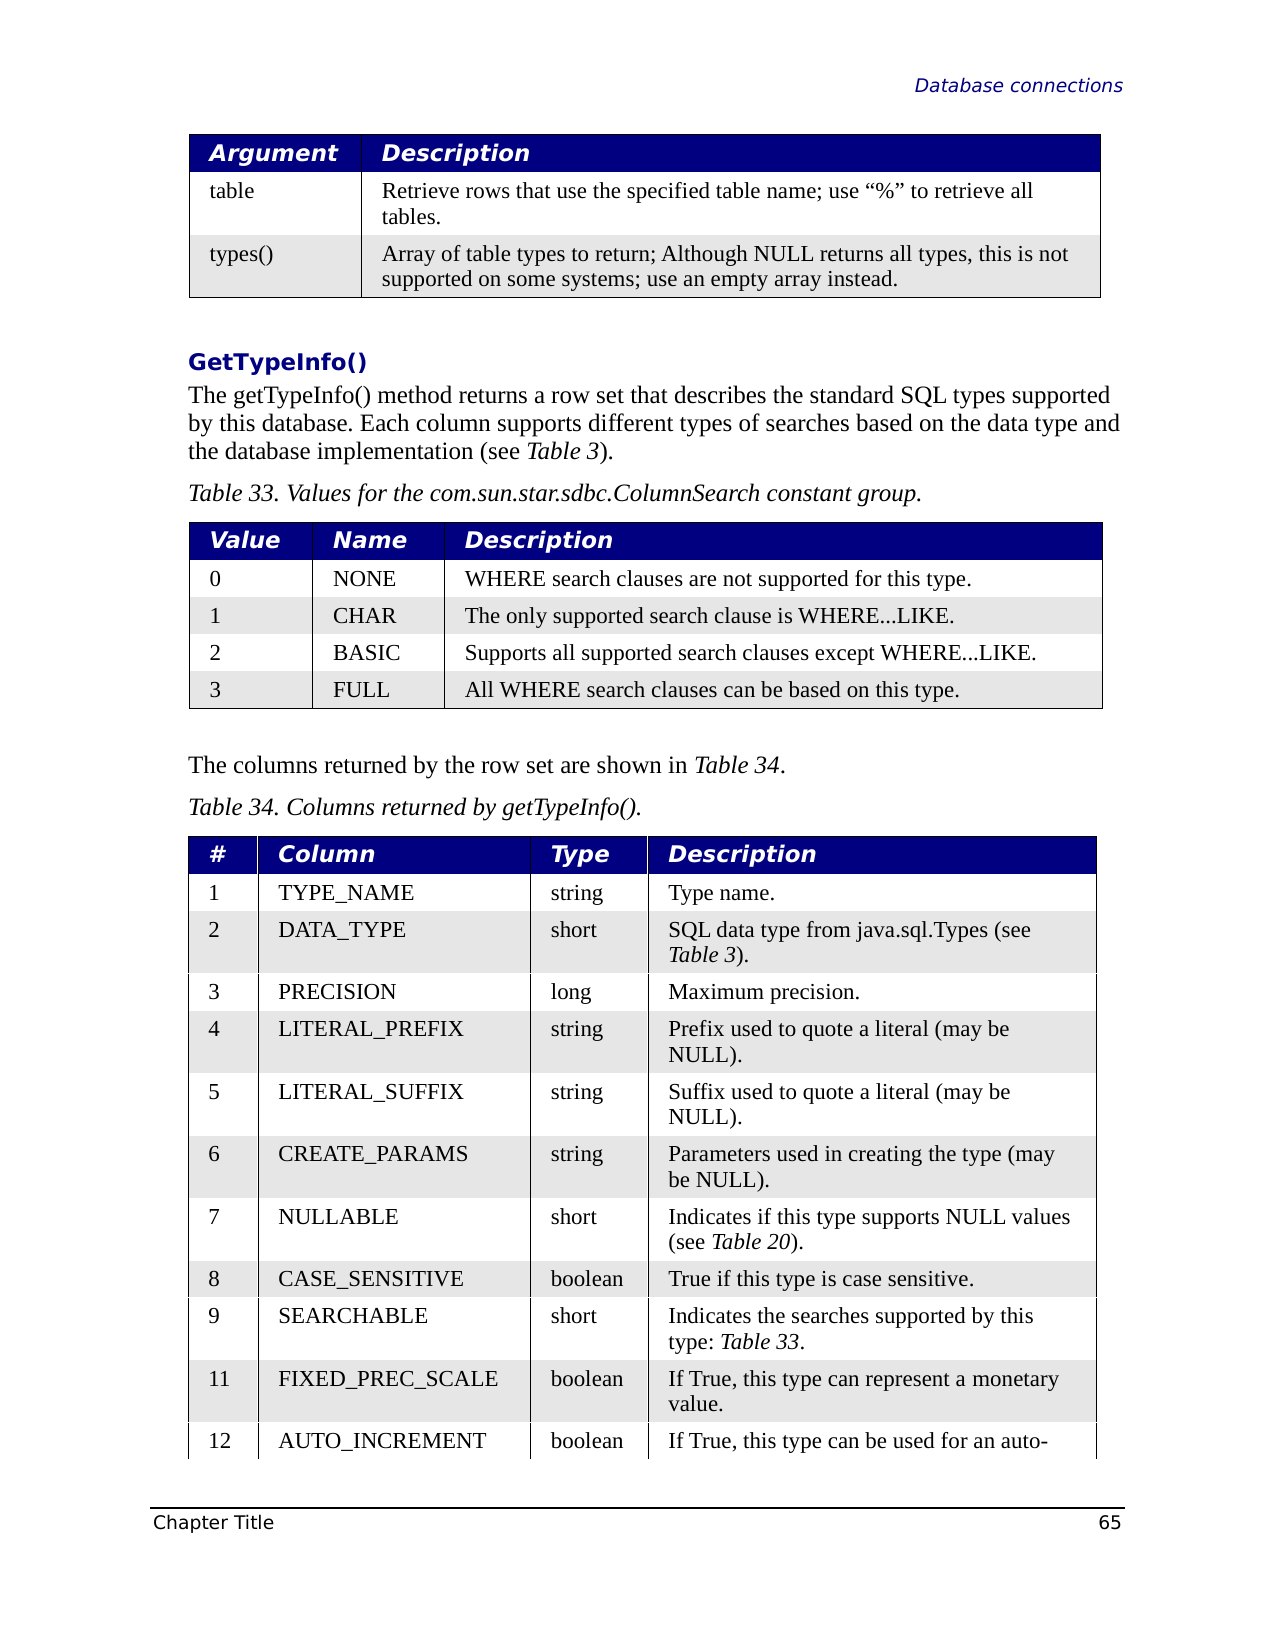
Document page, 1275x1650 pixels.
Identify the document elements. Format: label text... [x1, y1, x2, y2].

table_header Column [259, 837, 530, 874]
table_cell string [531, 1011, 647, 1073]
table_cell SEARCHABLE [259, 1298, 530, 1360]
table_cell 11 [189, 1360, 257, 1422]
table_header Name [313, 523, 444, 560]
table_cell 1 [190, 597, 312, 634]
table_cell 12 [189, 1423, 257, 1459]
text The columns returned by the row set are shown in Table 34. [188, 751, 1125, 778]
table_cell Suffix used to quote a literal (may be NULL). [649, 1073, 1096, 1136]
table_cell CREATE_PARAMS [259, 1136, 530, 1198]
text The getTypeInfo() method returns a row set that describes the standard SQL types supported by this database. Each column supports different types of searches based on the data type and the database implementation (see Table 3). [188, 381, 1125, 464]
table_cell 9 [189, 1298, 257, 1360]
table_cell 8 [189, 1261, 257, 1297]
table_cell Maximum precision. [649, 974, 1096, 1011]
table_cell types() [190, 235, 361, 297]
table_cell boolean [531, 1423, 647, 1459]
table_header Value [190, 523, 312, 560]
table_cell FIXED_PREC_SCALE [259, 1360, 530, 1422]
table_cell PRECISION [259, 974, 530, 1011]
table_cell NONE [313, 560, 444, 597]
table_cell 4 [189, 1011, 257, 1073]
table_cell CASE_SENSITIVE [259, 1261, 530, 1297]
table_cell 3 [189, 974, 257, 1011]
text Table 33. Values for the com.sun.star.sdbc.ColumnSearch constant group. [188, 479, 1125, 507]
table_cell 2 [190, 634, 312, 671]
table_cell LITERAL_SUFFIX [259, 1073, 530, 1136]
table_header Description [649, 837, 1096, 874]
table_cell NULLABLE [259, 1198, 530, 1261]
table_cell SQL data type from java.sql.Types (see Table 3). [649, 911, 1096, 973]
table_cell DATA_TYPE [259, 911, 530, 973]
table_cell The only supported search clause is WHERE...LIKE. [445, 597, 1102, 634]
table_cell All WHERE search clauses can be based on this type. [445, 671, 1102, 708]
table_header Description [445, 523, 1102, 560]
table_cell Prefix used to quote a literal (may be NULL). [649, 1011, 1096, 1073]
table_cell table [190, 172, 361, 235]
table_cell 6 [189, 1136, 257, 1198]
table_cell boolean [531, 1360, 647, 1422]
table_cell Supports all supported search clauses except WHERE...LIKE. [445, 634, 1102, 671]
table_cell 1 [189, 874, 257, 911]
table_cell AUTO_INCREMENT [259, 1423, 530, 1459]
table_cell True if this type is case sensitive. [649, 1261, 1096, 1297]
table_cell string [531, 874, 647, 911]
table_cell LITERAL_PREFIX [259, 1011, 530, 1073]
text Table 34. Columns returned by getTypeInfo(). [188, 793, 1125, 821]
table_cell short [531, 911, 647, 973]
table_cell 3 [190, 671, 312, 708]
table_cell CHAR [313, 597, 444, 634]
table_cell 2 [189, 911, 257, 973]
table_cell string [531, 1073, 647, 1136]
table_cell Indicates if this type supports NULL values (see Table 20). [649, 1198, 1096, 1261]
table_cell long [531, 974, 647, 1011]
table_cell Array of table types to return; Although NULL returns all types, this is not supported on some systems; use an empty array instead. [362, 235, 1100, 297]
table_cell boolean [531, 1261, 647, 1297]
table_cell TYPE_NAME [259, 874, 530, 911]
table_cell 0 [190, 560, 312, 597]
table_cell If True, this type can represent a monetary value. [649, 1360, 1096, 1422]
table_cell BASIC [313, 634, 444, 671]
table_header Argument [190, 135, 361, 172]
table_cell Type name. [649, 874, 1096, 911]
table_cell 5 [189, 1073, 257, 1136]
subtitle GetTypeInfo() [188, 349, 1125, 376]
table_cell short [531, 1298, 647, 1360]
table_cell short [531, 1198, 647, 1261]
table_header # [189, 837, 257, 874]
table_header Description [362, 135, 1100, 172]
table_cell Retrieve rows that use the specified table name; use “%” to retrieve all tables. [362, 172, 1100, 235]
table_cell If True, this type can be used for an auto- [649, 1423, 1096, 1459]
table_cell Indicates the searches supported by this type: Table 33. [649, 1298, 1096, 1360]
table_cell 7 [189, 1198, 257, 1261]
table_cell string [531, 1136, 647, 1198]
table_cell Parameters used in creating the type (may be NULL). [649, 1136, 1096, 1198]
table_cell FULL [313, 671, 444, 708]
table_cell WHERE search clauses are not supported for this type. [445, 560, 1102, 597]
table_header Type [531, 837, 647, 874]
